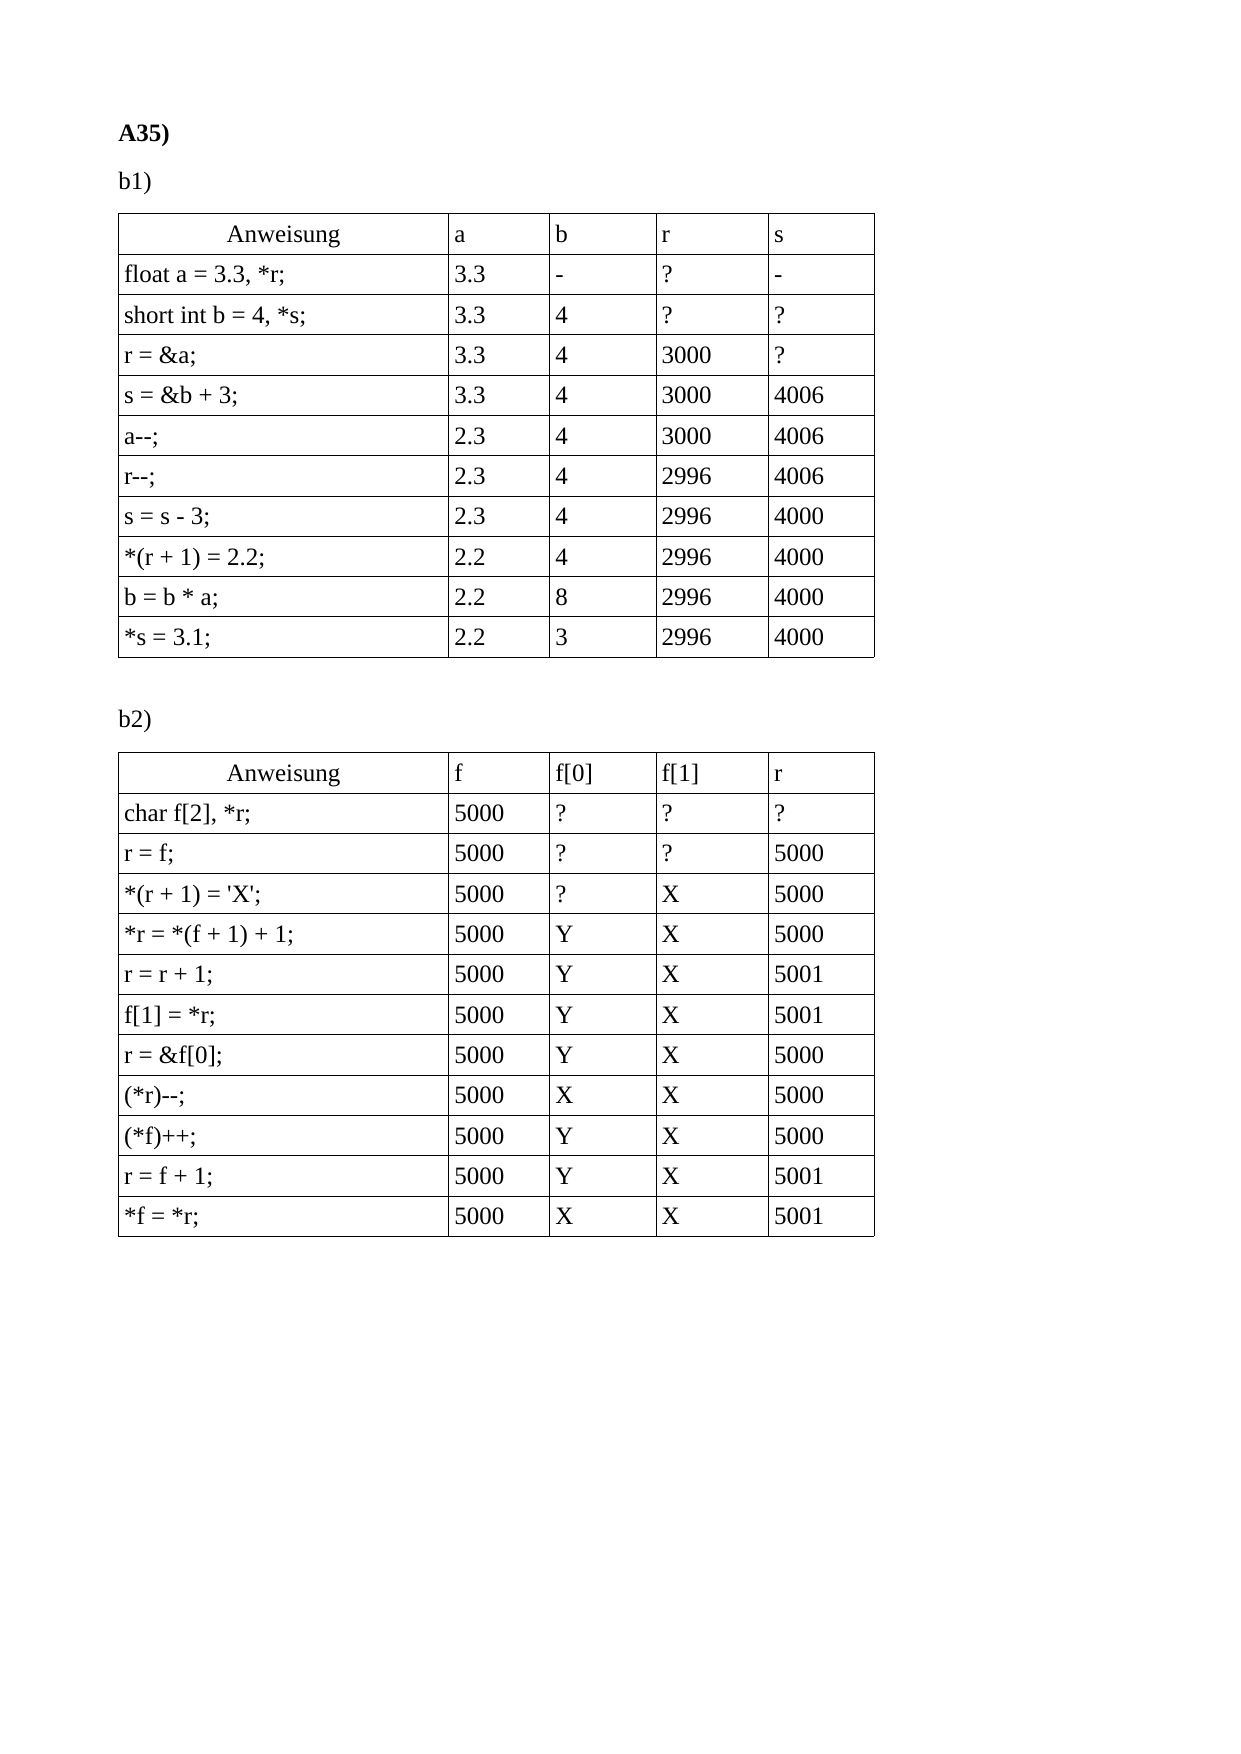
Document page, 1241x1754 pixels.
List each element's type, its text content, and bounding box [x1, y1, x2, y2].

table_cell *(r + 1) = 'X'; [119, 874, 448, 913]
table_cell float a = 3.3, *r; [119, 255, 448, 294]
table_cell 5001 [769, 1156, 874, 1196]
table_cell 5000 [769, 1035, 874, 1074]
table_header r [657, 214, 768, 254]
table_cell X [657, 955, 768, 994]
text b2) [118, 704, 1122, 733]
table_cell 4 [550, 456, 656, 496]
table_cell 4000 [769, 497, 874, 536]
table_cell 3000 [657, 376, 768, 415]
table_cell r = f; [119, 834, 448, 873]
table_cell ? [769, 335, 874, 374]
table_cell X [657, 914, 768, 954]
table_cell 5000 [769, 914, 874, 954]
table_header f[0] [550, 753, 656, 792]
table_cell char f[2], *r; [119, 794, 448, 833]
table_cell 5000 [769, 834, 874, 873]
table_cell 8 [550, 577, 656, 616]
table_cell 5000 [449, 834, 549, 873]
table_cell 5000 [449, 1116, 549, 1155]
table_cell Y [550, 1156, 656, 1196]
table_cell X [657, 995, 768, 1034]
table_cell 5001 [769, 955, 874, 994]
table_cell 2.3 [449, 416, 549, 455]
table_cell 5000 [769, 874, 874, 913]
table_cell X [657, 1076, 768, 1115]
table_cell 5000 [769, 1076, 874, 1115]
table_cell 4 [550, 376, 656, 415]
table_header b [550, 214, 656, 254]
table_cell f[1] = *r; [119, 995, 448, 1034]
table_cell *r = *(f + 1) + 1; [119, 914, 448, 954]
table_cell 3.3 [449, 255, 549, 294]
table_cell 4 [550, 295, 656, 334]
table_cell 4006 [769, 376, 874, 415]
table_cell 2.2 [449, 577, 549, 616]
table_cell 5000 [449, 914, 549, 954]
table_cell X [657, 1035, 768, 1074]
table_cell 5000 [449, 955, 549, 994]
table_cell r = &a; [119, 335, 448, 374]
table_cell r = &f[0]; [119, 1035, 448, 1074]
table_cell 5000 [449, 1076, 549, 1115]
table_cell 3.3 [449, 376, 549, 415]
table_header f [449, 753, 549, 792]
table_cell 2.3 [449, 456, 549, 496]
table_cell ? [769, 794, 874, 833]
table_cell s = &b + 3; [119, 376, 448, 415]
table_cell 5000 [449, 1156, 549, 1196]
table_cell 4006 [769, 416, 874, 455]
table_cell ? [550, 874, 656, 913]
table_cell 2.3 [449, 497, 549, 536]
table_header f[1] [657, 753, 768, 792]
table_cell short int b = 4, *s; [119, 295, 448, 334]
table_cell X [657, 1156, 768, 1196]
table_cell s = s - 3; [119, 497, 448, 536]
table_header Anweisung [119, 753, 448, 792]
table_cell X [657, 874, 768, 913]
table_cell - [769, 255, 874, 294]
table_cell 3.3 [449, 295, 549, 334]
table_cell 4006 [769, 456, 874, 496]
table_cell Y [550, 1116, 656, 1155]
table_cell X [550, 1076, 656, 1115]
table_cell 4000 [769, 537, 874, 576]
table_cell r = f + 1; [119, 1156, 448, 1196]
text b1) [118, 166, 1122, 194]
table_cell a--; [119, 416, 448, 455]
table_cell Y [550, 995, 656, 1034]
table_cell 5001 [769, 995, 874, 1034]
table_cell ? [657, 794, 768, 833]
table_cell ? [769, 295, 874, 334]
table_cell 2996 [657, 537, 768, 576]
table_cell 5000 [449, 1197, 549, 1236]
table_cell 2996 [657, 617, 768, 657]
table_header Anweisung [119, 214, 448, 254]
table_cell 5000 [449, 874, 549, 913]
table_cell (*f)++; [119, 1116, 448, 1155]
table_header a [449, 214, 549, 254]
table_cell ? [657, 295, 768, 334]
table_cell 2996 [657, 577, 768, 616]
table_cell (*r)--; [119, 1076, 448, 1115]
table_cell 3.3 [449, 335, 549, 374]
table_cell ? [550, 834, 656, 873]
table_cell 4 [550, 537, 656, 576]
table_cell ? [550, 794, 656, 833]
table_cell 5000 [449, 995, 549, 1034]
table_cell X [550, 1197, 656, 1236]
table_cell *f = *r; [119, 1197, 448, 1236]
table_cell 5000 [769, 1116, 874, 1155]
table_cell r = r + 1; [119, 955, 448, 994]
table_cell ? [657, 255, 768, 294]
table_cell 5000 [449, 794, 549, 833]
table_cell 2996 [657, 456, 768, 496]
table_cell 4 [550, 497, 656, 536]
table_cell - [550, 255, 656, 294]
table_cell 2.2 [449, 617, 549, 657]
table_cell Y [550, 1035, 656, 1074]
table_cell r--; [119, 456, 448, 496]
table_cell X [657, 1197, 768, 1236]
table_cell Y [550, 955, 656, 994]
table_cell 4000 [769, 577, 874, 616]
table_cell 5000 [449, 1035, 549, 1074]
table_cell 2.2 [449, 537, 549, 576]
table_cell 2996 [657, 497, 768, 536]
text A35) [118, 118, 1122, 147]
table_cell 4 [550, 416, 656, 455]
table_cell *s = 3.1; [119, 617, 448, 657]
table_cell 3000 [657, 335, 768, 374]
table_cell b = b * a; [119, 577, 448, 616]
table_cell 5001 [769, 1197, 874, 1236]
table_cell *(r + 1) = 2.2; [119, 537, 448, 576]
table_cell 4 [550, 335, 656, 374]
table_cell 3000 [657, 416, 768, 455]
table_cell Y [550, 914, 656, 954]
table_cell 4000 [769, 617, 874, 657]
table_header s [769, 214, 874, 254]
table_header r [769, 753, 874, 792]
table_cell 3 [550, 617, 656, 657]
table_cell ? [657, 834, 768, 873]
table_cell X [657, 1116, 768, 1155]
